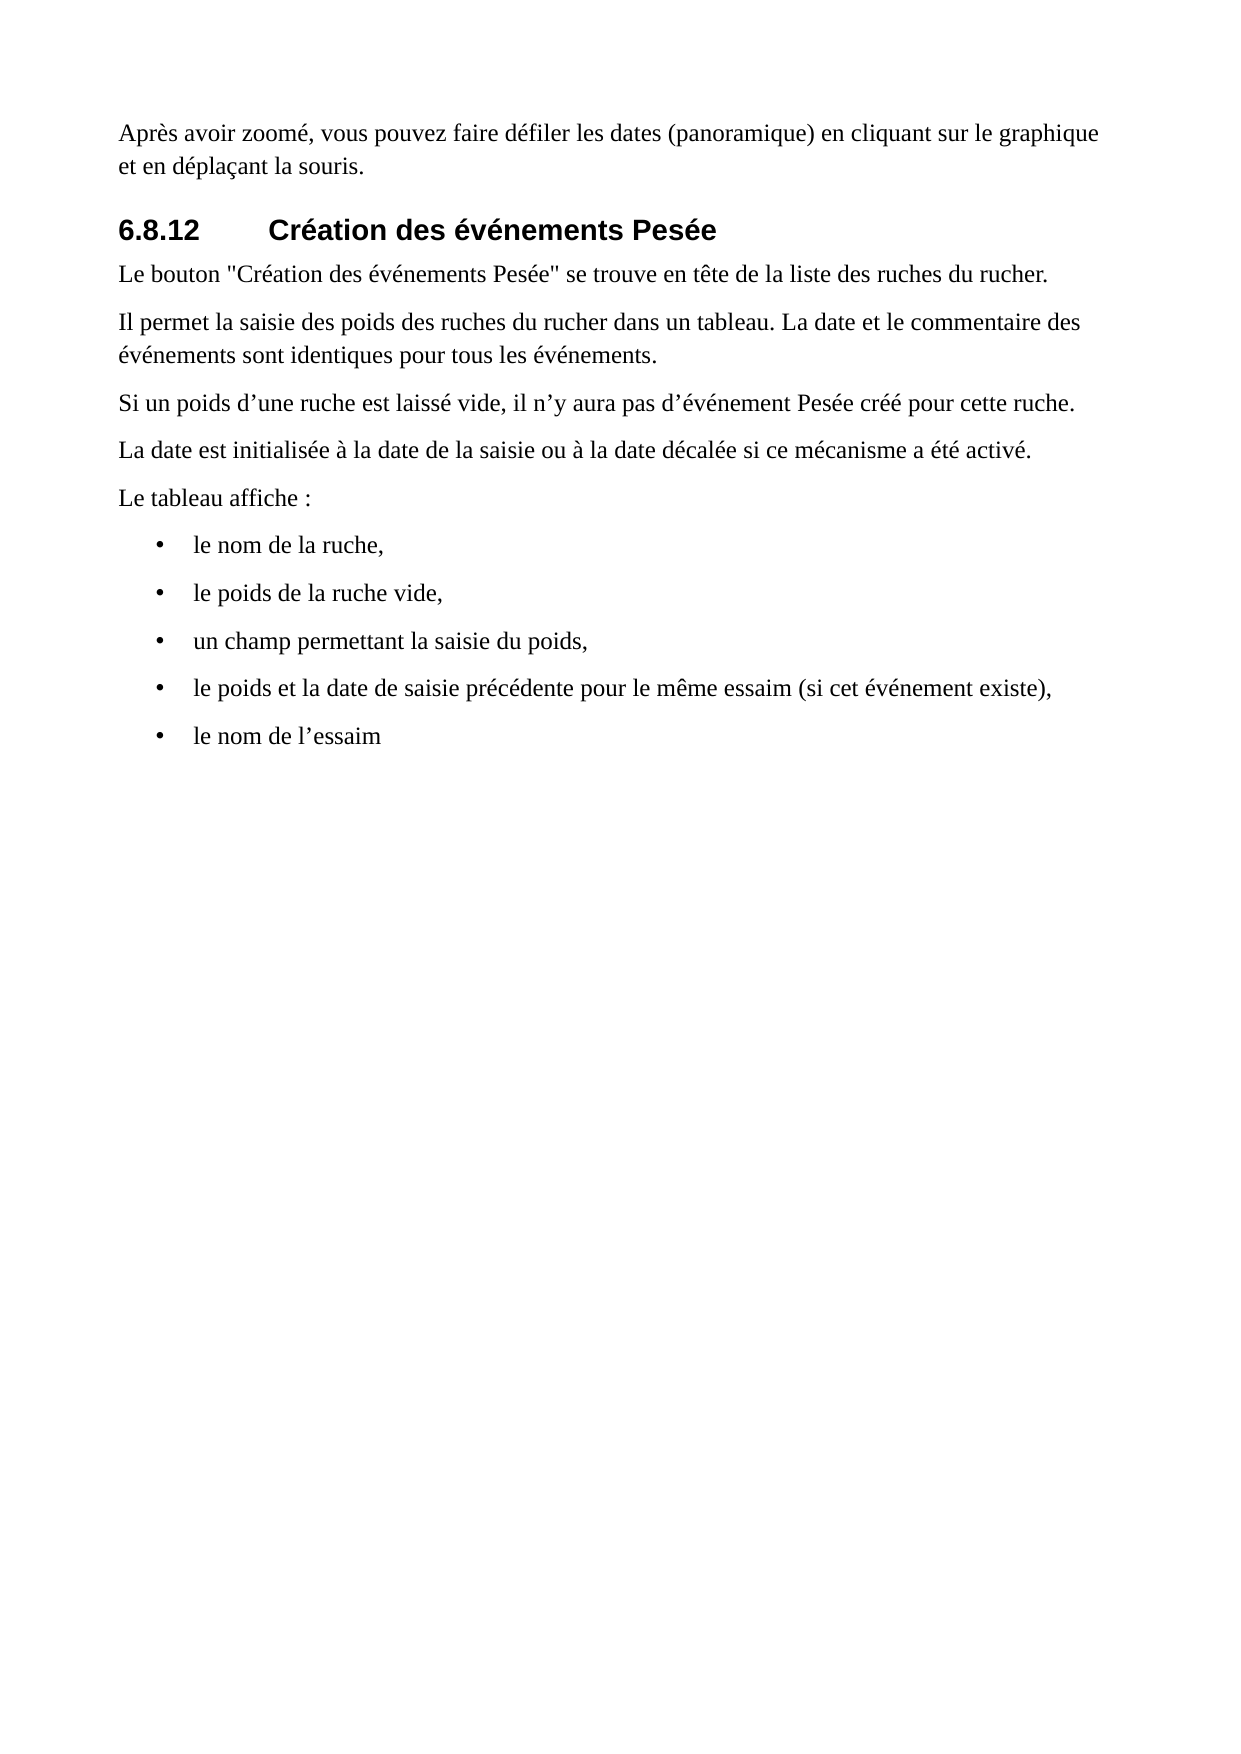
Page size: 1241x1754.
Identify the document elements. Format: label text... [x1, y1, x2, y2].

text Après avoir zoomé, vous pouvez faire défiler les dates (panoramique) en cliquant sur le graphique et en déplaçant la souris. [118, 118, 1122, 180]
list un champ permettant la saisie du poids, [156, 626, 1122, 654]
list le poids et la date de saisie précédente pour le même essaim (si cet événement existe), [156, 673, 1122, 702]
list le poids de la ruche vide, [156, 578, 1122, 607]
subtitle Création des événements Pesée [118, 213, 1122, 247]
text Il permet la saisie des poids des ruches du rucher dans un tableau. La date et le commentaire des événements sont identiques pour tous les événements. [118, 307, 1122, 369]
list le nom de la ruche, [156, 531, 1122, 559]
text Si un poids d’une ruche est laissé vide, il n’y aura pas d’événement Pesée créé pour cette ruche. [118, 388, 1122, 417]
text La date est initialisée à la date de la saisie ou à la date décalée si ce mécanisme a été activé. [118, 435, 1122, 464]
text Le tableau affiche : [118, 483, 1122, 512]
list le nom de l’essaim [156, 721, 1122, 750]
text Le bouton "Création des événements Pesée" se trouve en tête de la liste des ruches du rucher. [118, 259, 1122, 288]
